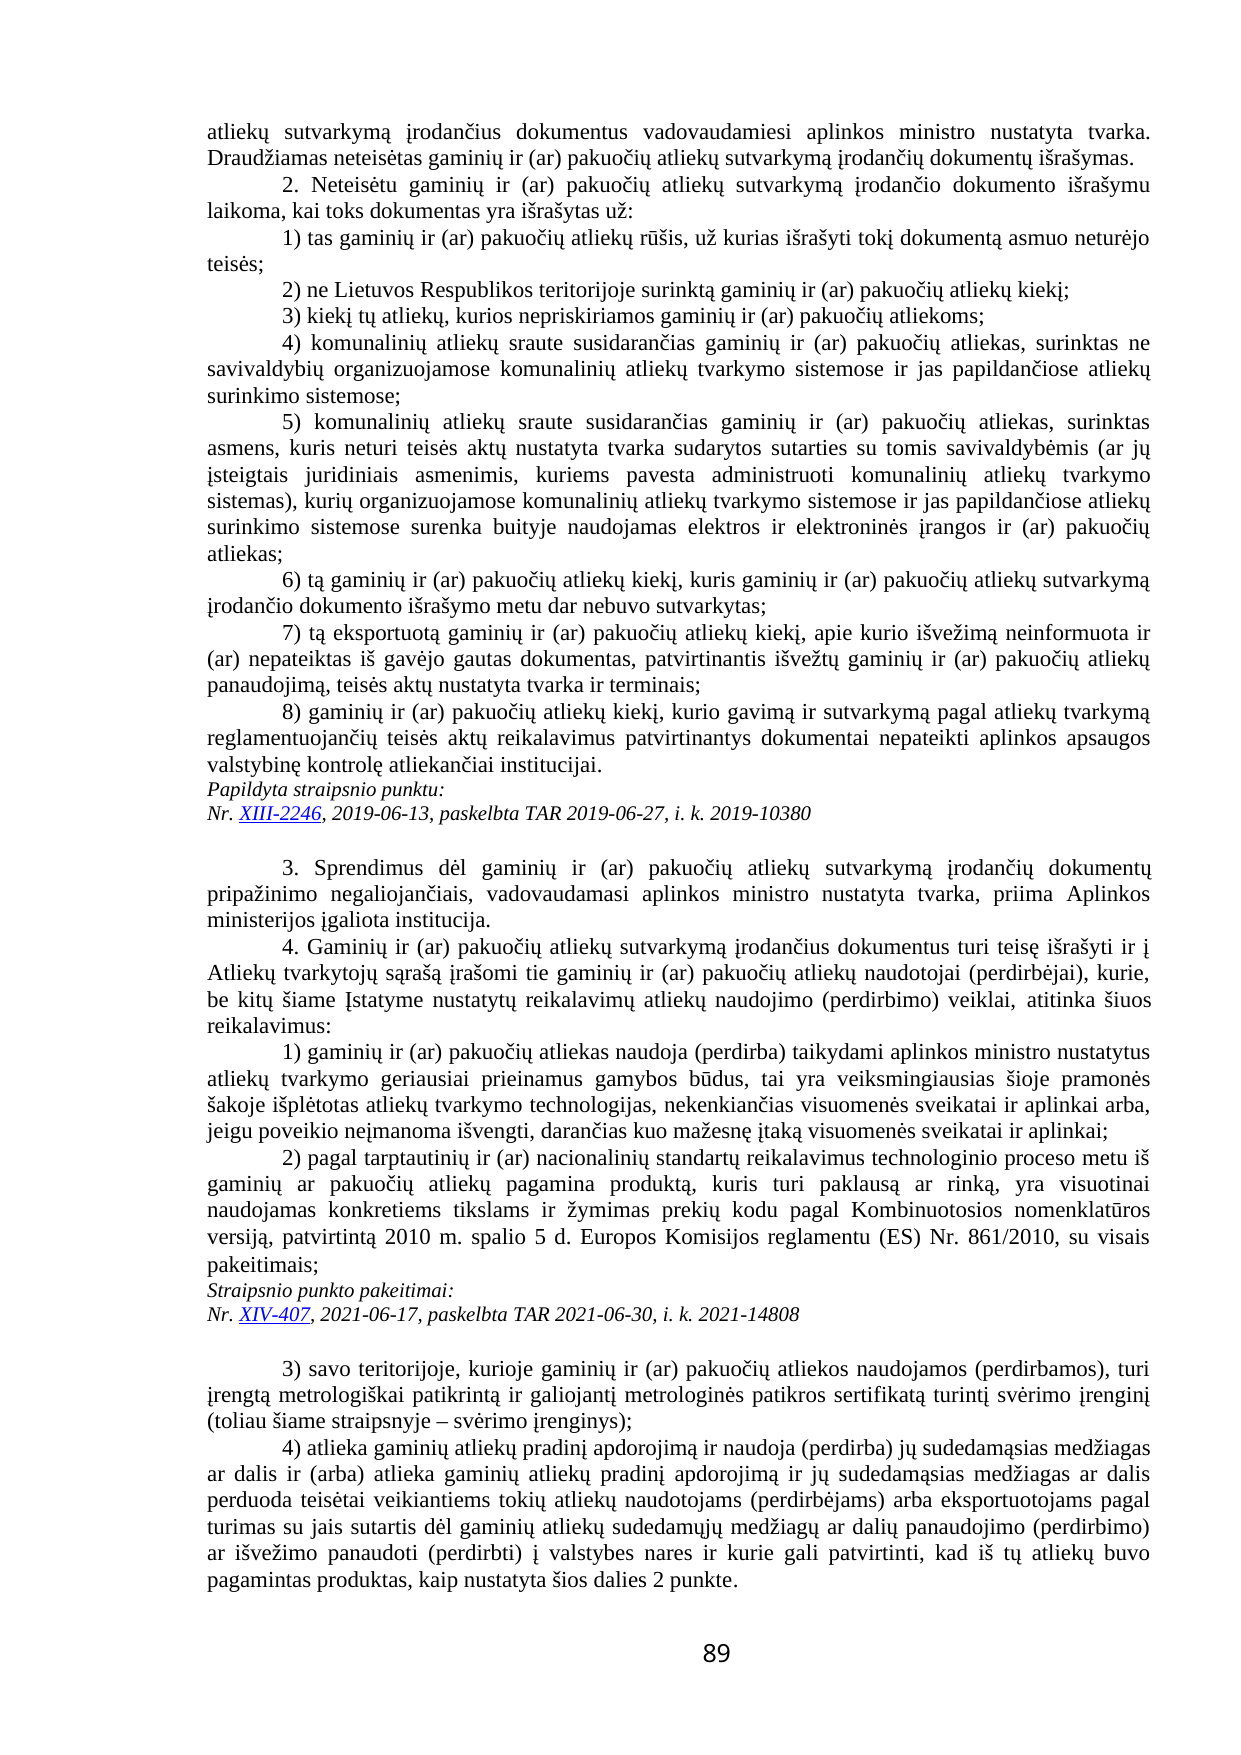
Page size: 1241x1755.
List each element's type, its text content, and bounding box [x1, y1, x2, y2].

text 4. Gaminių ir (ar) pakuočių atliekų sutvarkymą įrodančius dokumentus turi teisę išrašyti ir į Atliekų tvarkytojų sąrašą įrašomi tie gaminių ir (ar) pakuočių atliekų naudotojai (perdirbėjai), kurie, be kitų šiame Įstatyme nustatytų reikalavimų atliekų naudojimo (perdirbimo) veiklai, atitinka šiuos reikalavimus: [207, 933, 1152, 1038]
text 1) gaminių ir (ar) pakuočių atliekas naudoja (perdirba) taikydami aplinkos ministro nustatytus atliekų tvarkymo geriausiai prieinamus gamybos būdus, tai yra veiksmingiausias šioje pramonės šakoje išplėtotas atliekų tvarkymo technologijas, nekenkiančias visuomenės sveikatai ir aplinkai arba, jeigu poveikio neįmanoma išvengti, darančias kuo mažesnę įtaką visuomenės sveikatai ir aplinkai; [207, 1038, 1152, 1144]
text 1) tas gaminių ir (ar) pakuočių atliekų rūšis, už kurias išrašyti tokį dokumentą asmuo neturėjo teisės; [207, 223, 1152, 276]
text Papildyta straipsnio punktu: [207, 777, 1152, 801]
text Nr. XIV-407, 2021-06-17, paskelbta TAR 2021-06-30, i. k. 2021-14808 [207, 1302, 1152, 1326]
text 4) atlieka gaminių atliekų pradinį apdorojimą ir naudoja (perdirba) jų sudedamąsias medžiagas ar dalis ir (arba) atlieka gaminių atliekų pradinį apdorojimą ir jų sudedamąsias medžiagas ar dalis perduoda teisėtai veikiantiems tokių atliekų naudotojams (perdirbėjams) arba eksportuotojams pagal turimas su jais sutartis dėl gaminių atliekų sudedamųjų medžiagų ar dalių panaudojimo (perdirbimo) ar išvežimo panaudoti (perdirbti) į valstybes nares ir kurie gali patvirtinti, kad iš tų atliekų buvo pagamintas produktas, kaip nustatyta šios dalies 2 punkte. [207, 1434, 1152, 1592]
text Nr. XIII-2246, 2019-06-13, paskelbta TAR 2019-06-27, i. k. 2019-10380 [207, 801, 1152, 825]
text 4) komunalinių atliekų sraute susidarančias gaminių ir (ar) pakuočių atliekas, surinktas ne savivaldybių organizuojamose komunalinių atliekų tvarkymo sistemose ir jas papildančiose atliekų surinkimo sistemose; [207, 329, 1152, 408]
text 8) gaminių ir (ar) pakuočių atliekų kiekį, kurio gavimą ir sutvarkymą pagal atliekų tvarkymą reglamentuojančių teisės aktų reikalavimus patvirtinantys dokumentai nepateikti aplinkos apsaugos valstybinę kontrolę atliekančiai institucijai. [207, 698, 1152, 777]
text Straipsnio punkto pakeitimai: [207, 1278, 1152, 1302]
text 6) tą gaminių ir (ar) pakuočių atliekų kiekį, kuris gaminių ir (ar) pakuočių atliekų sutvarkymą įrodančio dokumento išrašymo metu dar nebuvo sutvarkytas; [207, 566, 1152, 619]
text 2) ne Lietuvos Respublikos teritorijoje surinktą gaminių ir (ar) pakuočių atliekų kiekį; [207, 276, 1152, 303]
text 2. Neteisėtu gaminių ir (ar) pakuočių atliekų sutvarkymą įrodančio dokumento išrašymu laikoma, kai toks dokumentas yra išrašytas už: [207, 171, 1152, 223]
text 2) pagal tarptautinių ir (ar) nacionalinių standartų reikalavimus technologinio proceso metu iš gaminių ar pakuočių atliekų pagamina produktą, kuris turi paklausą ar rinką, yra visuotinai naudojamas konkretiems tikslams ir žymimas prekių kodu pagal Kombinuotosios nomenklatūros versiją, patvirtintą 2010 m. spalio 5 d. Europos Komisijos reglamentu (ES) Nr. 861/2010, su visais pakeitimais; [207, 1144, 1152, 1278]
text 7) tą eksportuotą gaminių ir (ar) pakuočių atliekų kiekį, apie kurio išvežimą neinformuota ir (ar) nepateiktas iš gavėjo gautas dokumentas, patvirtinantis išvežtų gaminių ir (ar) pakuočių atliekų panaudojimą, teisės aktų nustatyta tvarka ir terminais; [207, 619, 1152, 698]
text 3) kiekį tų atliekų, kurios nepriskiriamos gaminių ir (ar) pakuočių atliekoms; [207, 303, 1152, 329]
text 5) komunalinių atliekų sraute susidarančias gaminių ir (ar) pakuočių atliekas, surinktas asmens, kuris neturi teisės aktų nustatyta tvarka sudarytos sutarties su tomis savivaldybėmis (ar jų įsteigtais juridiniais asmenimis, kuriems pavesta administruoti komunalinių atliekų tvarkymo sistemas), kurių organizuojamose komunalinių atliekų tvarkymo sistemose ir jas papildančiose atliekų surinkimo sistemose surenka buityje naudojamas elektros ir elektroninės įrangos ir (ar) pakuočių atliekas; [207, 408, 1152, 566]
text 3) savo teritorijoje, kurioje gaminių ir (ar) pakuočių atliekos naudojamos (perdirbamos), turi įrengtą metrologiškai patikrintą ir galiojantį metrologinės patikros sertifikatą turintį svėrimo įrenginį (toliau šiame straipsnyje – svėrimo įrenginys); [207, 1355, 1152, 1434]
text 3. Sprendimus dėl gaminių ir (ar) pakuočių atliekų sutvarkymą įrodančių dokumentų pripažinimo negaliojančiais, vadovaudamasi aplinkos ministro nustatyta tvarka, priima Aplinkos ministerijos įgaliota institucija. [207, 854, 1152, 933]
text atliekų sutvarkymą įrodančius dokumentus vadovaudamiesi aplinkos ministro nustatyta tvarka. Draudžiamas neteisėtas gaminių ir (ar) pakuočių atliekų sutvarkymą įrodančių dokumentų išrašymas. [207, 118, 1152, 171]
